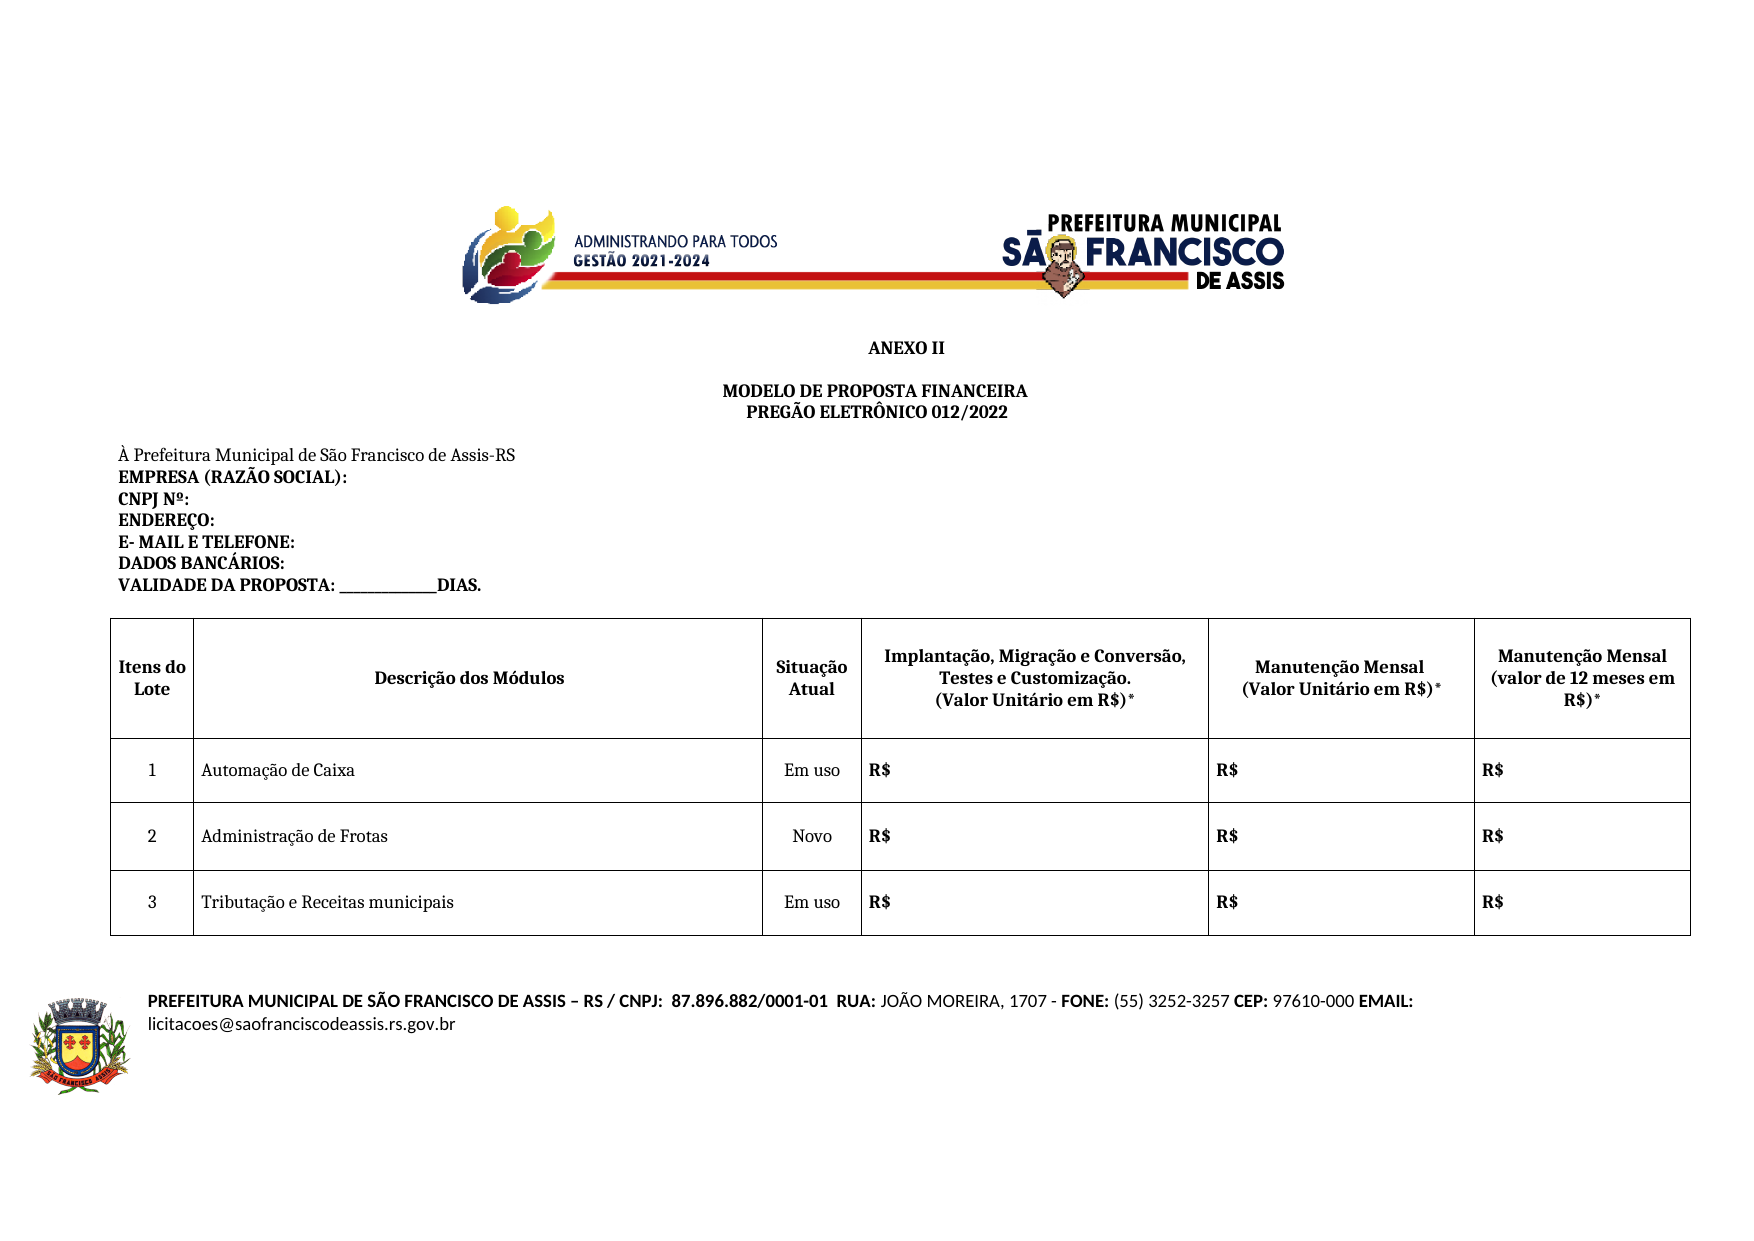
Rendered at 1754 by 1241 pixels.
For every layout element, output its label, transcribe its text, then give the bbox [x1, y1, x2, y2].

text CNPJ Nº: [118, 488, 1666, 510]
table_cell R$ [862, 739, 1208, 802]
table_cell Novo [763, 803, 861, 869]
table_cell R$ [1209, 739, 1474, 802]
table_header Itens do Lote [111, 619, 193, 738]
table_header Implantação, Migração e Conversão, Testes e Customização. (Valor Unitário em R$)* [862, 619, 1208, 738]
text ENDEREÇO: ­­­­­­­­­­­­­­­ [118, 510, 1666, 531]
table_header Descrição dos Módulos [194, 619, 746, 738]
table_cell R$ [1475, 739, 1690, 802]
table_cell Em uso [763, 739, 861, 802]
text VALIDADE DA PROPOSTA: ______________DIAS. [118, 574, 1666, 596]
table_cell R$ [1475, 871, 1690, 935]
text EMPRESA (RAZÃO SOCIAL): [118, 467, 1666, 488]
table_header [746, 619, 762, 738]
table_cell R$ [862, 803, 1208, 869]
table_cell 2 [111, 803, 193, 869]
text PREGÃO ELETRÔNICO 012/2022 [88, 402, 1666, 423]
table_cell Automação de Caixa [194, 739, 746, 802]
text MODELO DE PROPOSTA FINANCEIRA [88, 380, 1666, 402]
table_cell R$ [1209, 803, 1474, 869]
table_cell R$ [1475, 803, 1690, 869]
table_cell 1 [111, 739, 193, 802]
table_cell [746, 803, 762, 869]
table_cell [746, 739, 762, 802]
text DADOS BANCÁRIOS: [118, 553, 1666, 574]
table_header Manutenção Mensal (valor de 12 meses em R$)* [1475, 619, 1690, 738]
table_cell Administração de Frotas [194, 803, 746, 869]
text À Prefeitura Municipal de São Francisco de Assis-RS [118, 445, 1666, 467]
table_cell 3 [111, 871, 193, 935]
table_cell Tributação e Receitas municipais [194, 871, 746, 935]
text E- MAIL E TELEFONE: [118, 531, 1666, 553]
table_cell R$ [1209, 871, 1474, 935]
text ANEXO II [148, 337, 1666, 359]
table_cell R$ [862, 871, 1208, 935]
table_cell [746, 871, 762, 935]
table_header Manutenção Mensal (Valor Unitário em R$)* [1209, 619, 1474, 738]
table_header Situação Atual [763, 619, 861, 738]
table_cell Em uso [763, 871, 861, 935]
